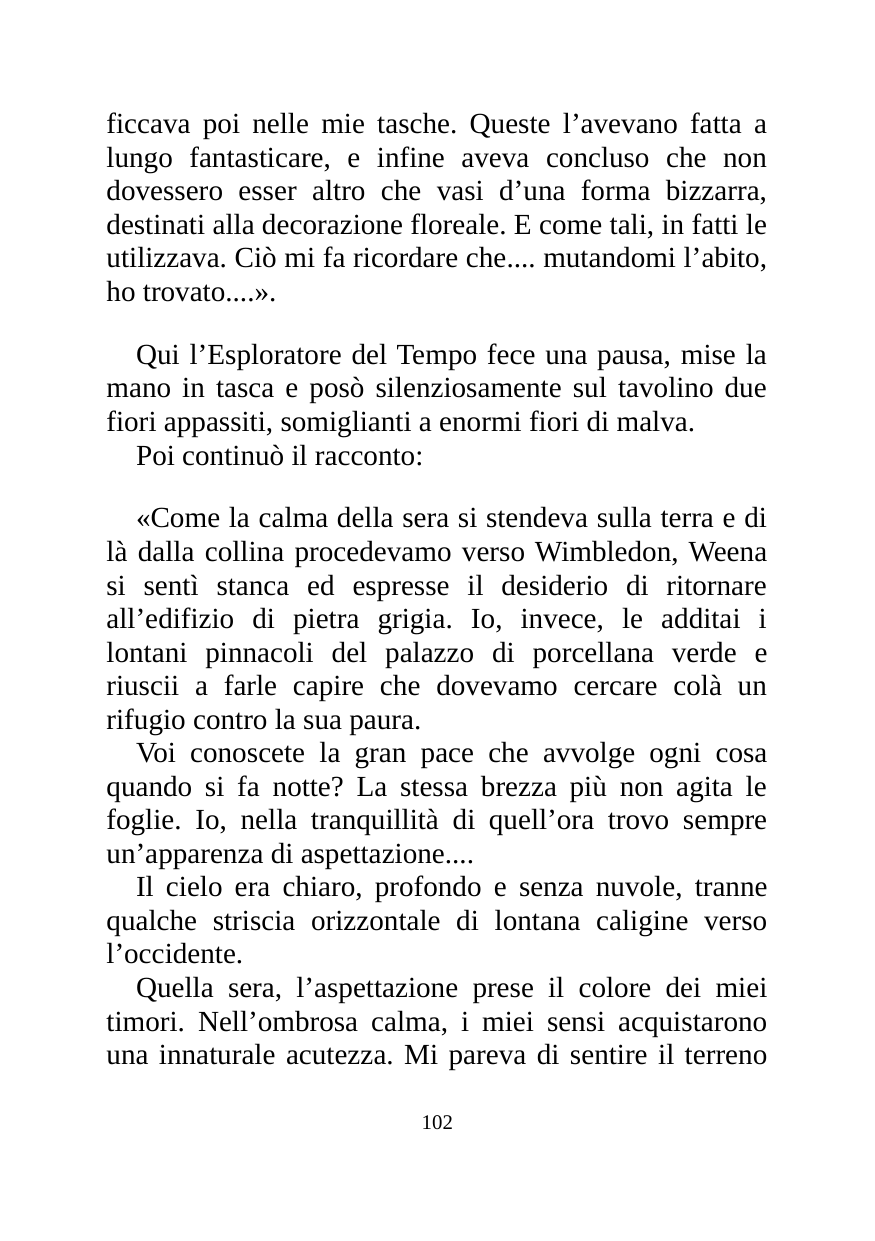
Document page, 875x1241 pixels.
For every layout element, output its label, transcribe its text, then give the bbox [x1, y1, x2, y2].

text ficcava poi nelle mie tasche. Queste l’avevano fatta a lungo fantasticare, e infine aveva concluso che non dovessero esser altro che vasi d’una forma bizzarra, destinati alla decorazione floreale. E come tali, in fatti le utilizzava. Ciò mi fa ricordare che.... mutandomi l’abito, ho trovato....». [106, 106, 768, 307]
text Voi conoscete la gran pace che avvolge ogni cosa quando si fa notte? La stessa brezza più non agita le foglie. Io, nella tranquillità di quell’ora trovo sempre un’apparenza di aspettazione.... [106, 735, 768, 869]
text Poi continuò il racconto: [106, 438, 768, 471]
text Il cielo era chiaro, profondo e senza nuvole, tranne qualche striscia orizzontale di lontana caligine verso l’occidente. [106, 869, 768, 970]
text «Come la calma della sera si stendeva sulla terra e di là dalla collina procedevamo verso Wimbledon, Weena si sentì stanca ed espresse il desiderio di ritornare all’edifizio di pietra grigia. Io, invece, le additai i lontani pinnacoli del palazzo di porcellana verde e riuscii a farle capire che dovevamo cercare colà un rifugio contro la sua paura. [106, 501, 768, 735]
text Qui l’Esploratore del Tempo fece una pausa, mise la mano in tasca e posò silenziosamente sul tavolino due fiori appassiti, somiglianti a enormi fiori di malva. [106, 337, 768, 438]
text Quella sera, l’aspettazione prese il colore dei miei timori. Nell’ombrosa calma, i miei sensi acquistarono una innaturale acutezza. Mi pareva di sentire il terreno [106, 970, 768, 1071]
